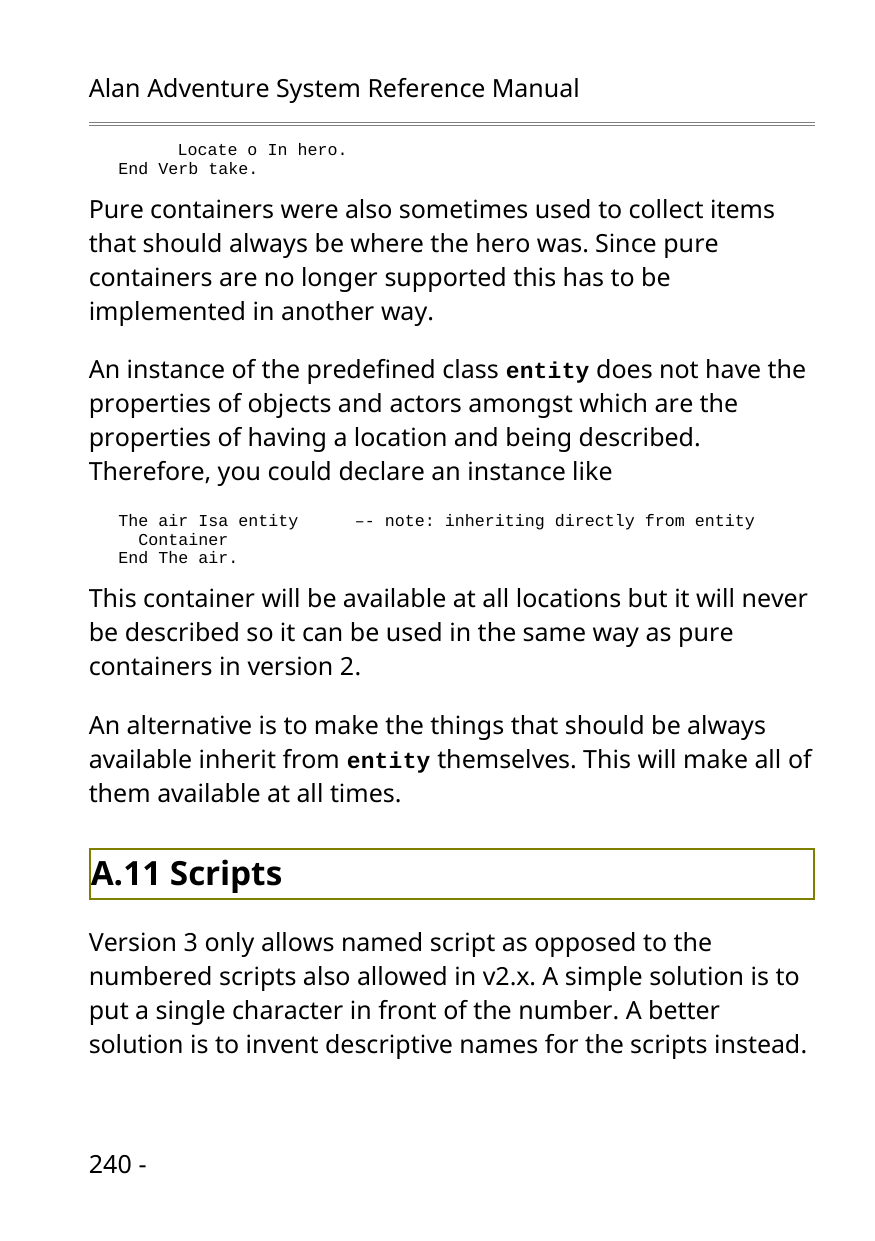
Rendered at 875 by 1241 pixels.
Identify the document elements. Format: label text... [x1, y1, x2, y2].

text Locate o In hero. End Verb take. [118, 142, 815, 179]
text This container will be available at all locations but it will never be described so it can be used in the same way as pure containers in version 2. [88, 581, 815, 683]
text The air Isa entity –- note: inheriting directly from entity Container End The air. [118, 513, 815, 569]
text An instance of the predefined class entity does not have the properties of objects and actors amongst which are the properties of having a location and being described. Therefore, you could declare an instance like [88, 352, 815, 488]
text Version 3 only allows named script as opposed to the numbered scripts also allowed in v2.x. A simple solution is to put a single character in front of the number. A better solution is to invent descriptive names for the scripts instead. [88, 925, 815, 1061]
text Pure containers were also sometimes used to collect items that should always be where the hero was. Since pure containers are no longer supported this has to be implemented in another way. [88, 192, 815, 327]
subtitle Scripts [91, 850, 813, 898]
text An alternative is to make the things that should be always available inherit from entity themselves. This will make all of them available at all times. [88, 708, 815, 810]
